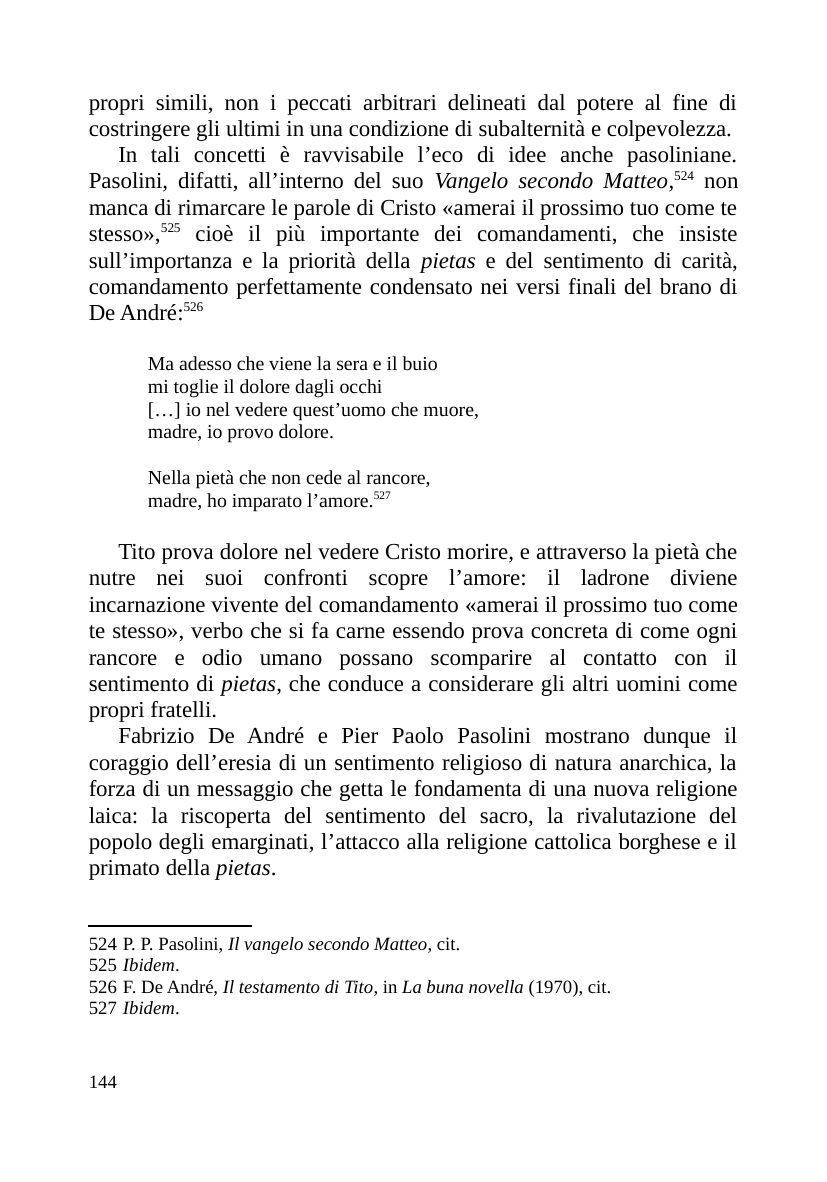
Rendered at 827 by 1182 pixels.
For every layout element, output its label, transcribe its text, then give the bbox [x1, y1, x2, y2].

text propri simili, non i peccati arbitrari delineati dal potere al fine di costringere gli ultimi in una condizione di subalternità e colpevolezza. [88, 88, 738, 141]
text mi toglie il dolore dagli occhi [148, 375, 679, 398]
text In tali concetti è ravvisabile l’eco di idee anche pasoliniane. Pasolini, difatti, all’interno del suo Vangelo secondo Matteo, non manca di rimarcare le parole di Cristo «amerai il prossimo tuo come te stesso», cioè il più importante dei comandamenti, che insiste sull’importanza e la priorità della pietas e del sentimento di carità, comandamento perfettamente condensato nei versi finali del brano di De André: [88, 141, 738, 326]
text […] io nel vedere quest’uomo che muore, [148, 398, 679, 421]
text P. P. Pasolini, Il vangelo secondo Matteo, cit. [88, 932, 738, 954]
text Ibidem. [88, 997, 738, 1019]
text madre, ho imparato l’amore. [148, 489, 679, 512]
text Tito prova dolore nel vedere Cristo morire, e attraverso la pietà che nutre nei suoi confronti scopre l’amore: il ladrone diviene incarnazione vivente del comandamento «amerai il prossimo tuo come te stesso», verbo che si fa carne essendo prova concreta di come ogni rancore e odio umano possano scomparire al contatto con il sentimento di pietas, che conduce a considerare gli altri uomini come propri fratelli. [88, 538, 738, 723]
text Ibidem. [88, 954, 738, 976]
text madre, io provo dolore. [148, 421, 679, 443]
text Nella pietà che non cede al rancore, [148, 466, 679, 489]
text Fabrizio De André e Pier Paolo Pasolini mostrano dunque il coraggio dell’eresia di un sentimento religioso di natura anarchica, la forza di un messaggio che getta le fondamenta di una nuova religione laica: la riscoperta del sentimento del sacro, la rivalutazione del popolo degli emarginati, l’attacco alla religione cattolica borghese e il primato della pietas. [88, 723, 738, 881]
text F. De André, Il testamento di Tito, in La buna novella (1970), cit. [88, 976, 738, 997]
text Ma adesso che viene la sera e il buio [148, 352, 679, 375]
